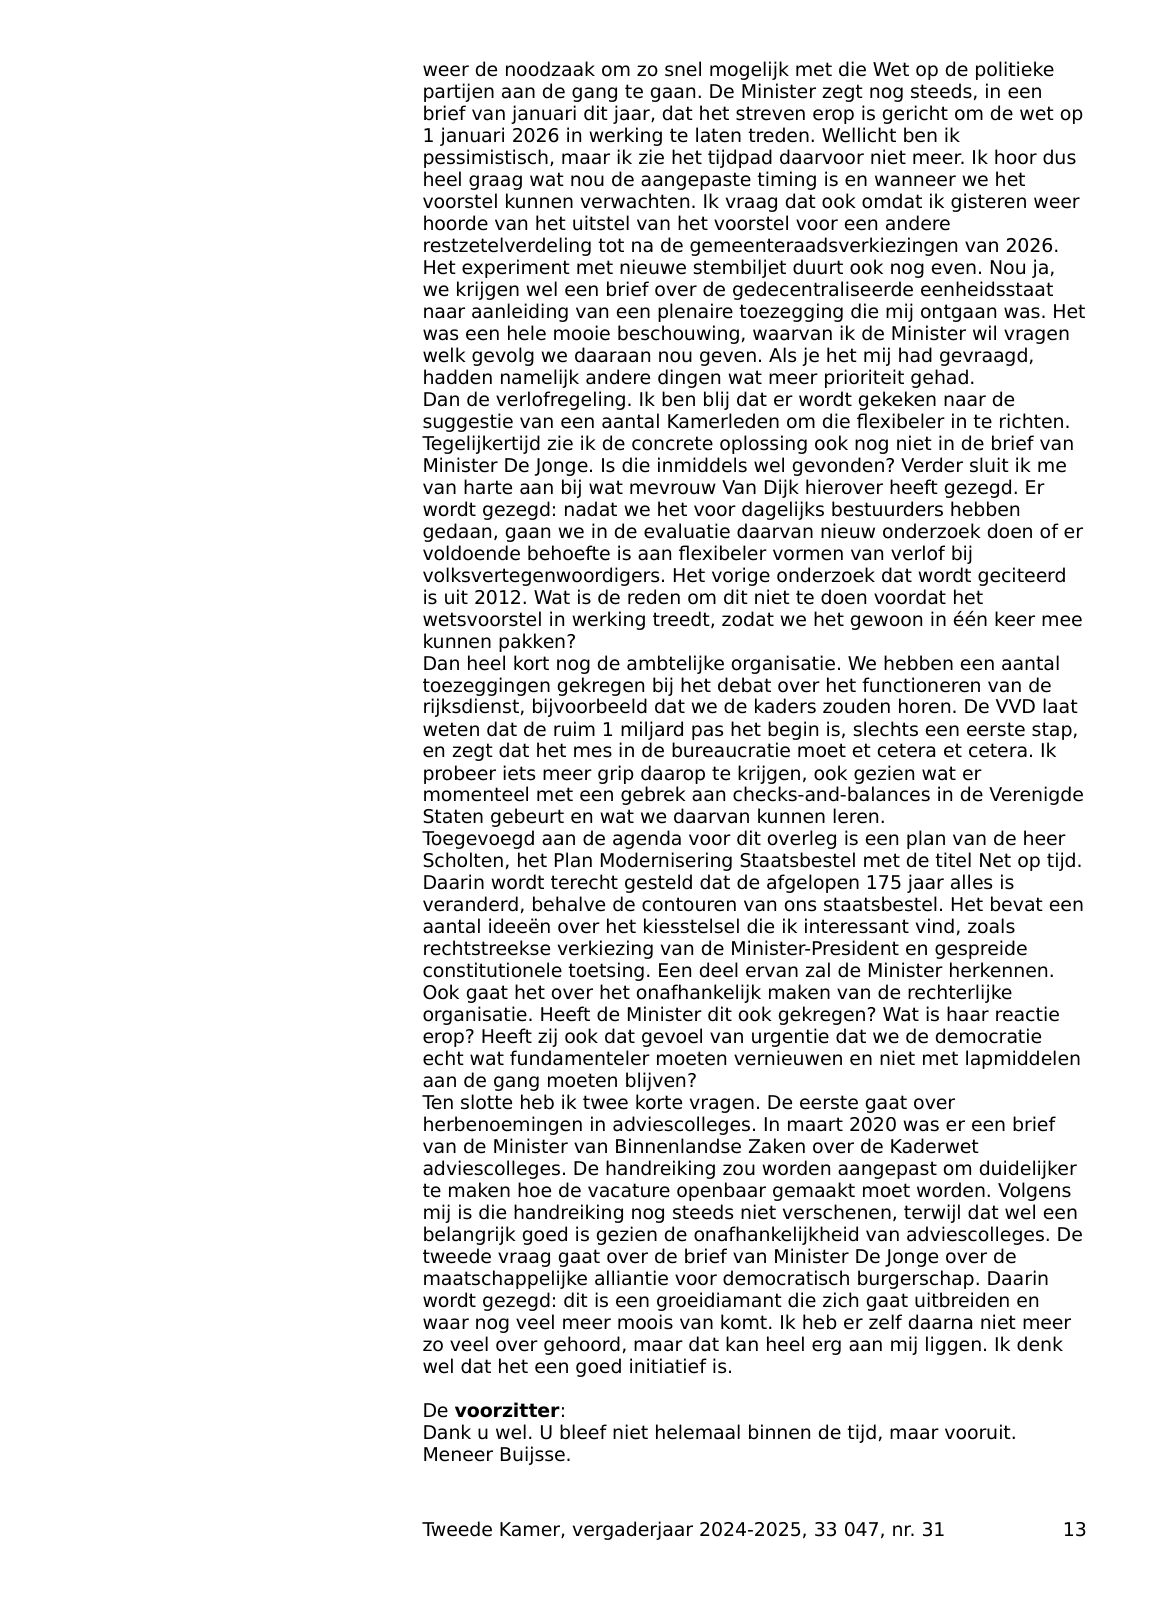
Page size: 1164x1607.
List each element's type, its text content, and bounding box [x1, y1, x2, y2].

text Toegevoegd aan de agenda voor dit overleg is een plan van de heer Scholten, het Plan Modernisering Staatsbestel met de titel Net op tijd. Daarin wordt terecht gesteld dat de afgelopen 175 jaar alles is veranderd, behalve de contouren van ons staatsbestel. Het bevat een aantal ideeën over het kiesstelsel die ik interessant vind, zoals rechtstreekse verkiezing van de Minister-President en gespreide constitutionele toetsing. Een deel ervan zal de Minister herkennen. Ook gaat het over het onafhankelijk maken van de rechterlijke organisatie. Heeft de Minister dit ook gekregen? Wat is haar reactie erop? Heeft zij ook dat gevoel van urgentie dat we de democratie echt wat fundamenteler moeten vernieuwen en niet met lapmiddelen aan de gang moeten blijven? [422, 828, 1087, 1092]
text Dank u wel. U bleef niet helemaal binnen de tijd, maar vooruit. Meneer Buijsse. [422, 1422, 1087, 1466]
text De voorzitter: [422, 1400, 1087, 1422]
text Dan heel kort nog de ambtelijke organisatie. We hebben een aantal toezeggingen gekregen bij het debat over het functioneren van de rijksdienst, bijvoorbeeld dat we de kaders zouden horen. De VVD laat weten dat de ruim 1 miljard pas het begin is, slechts een eerste stap, en zegt dat het mes in de bureaucratie moet et cetera et cetera. Ik probeer iets meer grip daarop te krijgen, ook gezien wat er momenteel met een gebrek aan checks-and-balances in de Verenigde Staten gebeurt en wat we daarvan kunnen leren. [422, 652, 1087, 828]
text weer de noodzaak om zo snel mogelijk met die Wet op de politieke partijen aan de gang te gaan. De Minister zegt nog steeds, in een brief van januari dit jaar, dat het streven erop is gericht om de wet op 1 januari 2026 in werking te laten treden. Wellicht ben ik pessimistisch, maar ik zie het tijdpad daarvoor niet meer. Ik hoor dus heel graag wat nou de aangepaste timing is en wanneer we het voorstel kunnen verwachten. Ik vraag dat ook omdat ik gisteren weer hoorde van het uitstel van het voorstel voor een andere restzetelverdeling tot na de gemeenteraadsverkiezingen van 2026. Het experiment met nieuwe stembiljet duurt ook nog even. Nou ja, we krijgen wel een brief over de gedecentraliseerde eenheidsstaat naar aanleiding van een plenaire toezegging die mij ontgaan was. Het was een hele mooie beschouwing, waarvan ik de Minister wil vragen welk gevolg we daaraan nou geven. Als je het mij had gevraagd, hadden namelijk andere dingen wat meer prioriteit gehad. [422, 59, 1087, 389]
text Dan de verlofregeling. Ik ben blij dat er wordt gekeken naar de suggestie van een aantal Kamerleden om die flexibeler in te richten. Tegelijkertijd zie ik de concrete oplossing ook nog niet in de brief van Minister De Jonge. Is die inmiddels wel gevonden? Verder sluit ik me van harte aan bij wat mevrouw Van Dijk hierover heeft gezegd. Er wordt gezegd: nadat we het voor dagelijks bestuurders hebben gedaan, gaan we in de evaluatie daarvan nieuw onderzoek doen of er voldoende behoefte is aan flexibeler vormen van verlof bij volksvertegenwoordigers. Het vorige onderzoek dat wordt geciteerd is uit 2012. Wat is de reden om dit niet te doen voordat het wetsvoorstel in werking treedt, zodat we het gewoon in één keer mee kunnen pakken? [422, 389, 1087, 652]
text Ten slotte heb ik twee korte vragen. De eerste gaat over herbenoemingen in adviescolleges. In maart 2020 was er een brief van de Minister van Binnenlandse Zaken over de Kaderwet adviescolleges. De handreiking zou worden aangepast om duidelijker te maken hoe de vacature openbaar gemaakt moet worden. Volgens mij is die handreiking nog steeds niet verschenen, terwijl dat wel een belangrijk goed is gezien de onafhankelijkheid van adviescolleges. De tweede vraag gaat over de brief van Minister De Jonge over de maatschappelijke alliantie voor democratisch burgerschap. Daarin wordt gezegd: dit is een groeidiamant die zich gaat uitbreiden en waar nog veel meer moois van komt. Ik heb er zelf daarna niet meer zo veel over gehoord, maar dat kan heel erg aan mij liggen. Ik denk wel dat het een goed initiatief is. [422, 1092, 1087, 1378]
